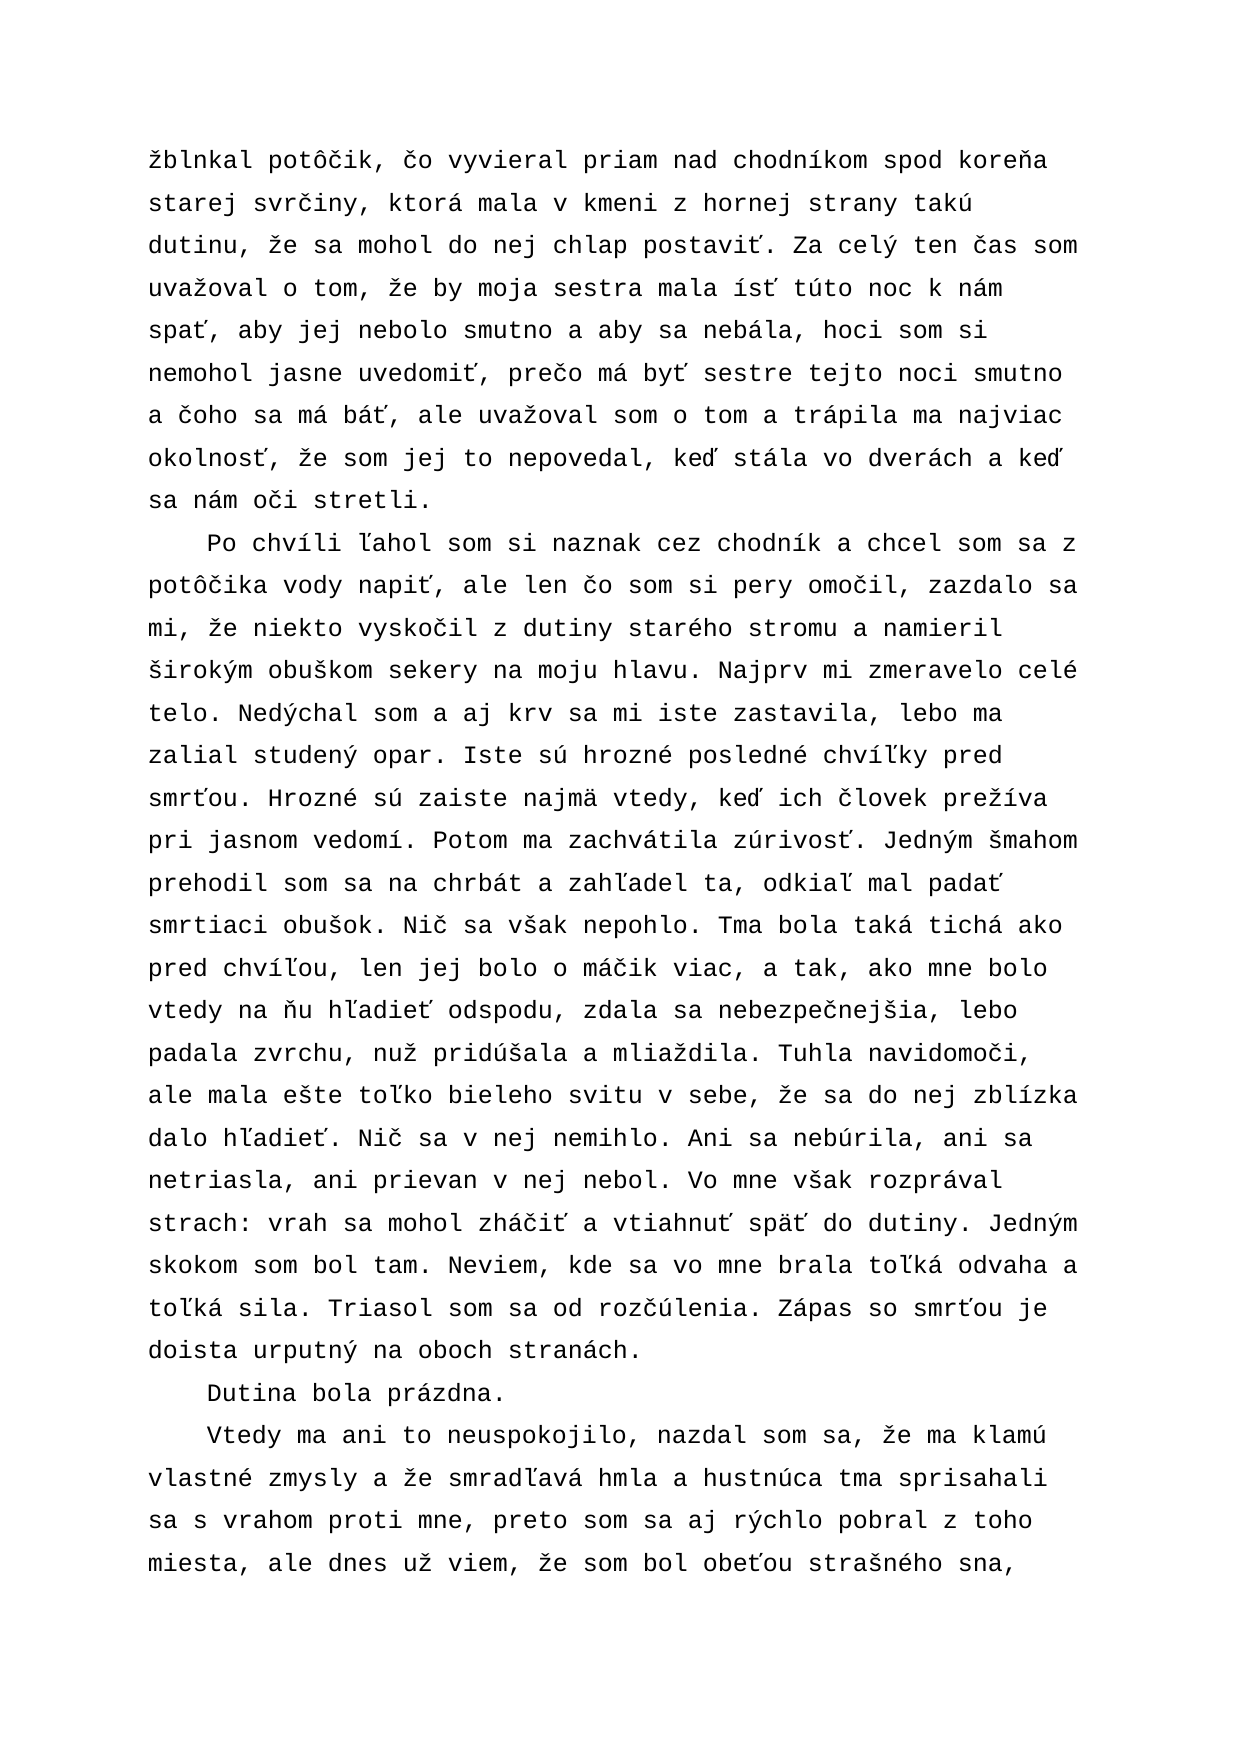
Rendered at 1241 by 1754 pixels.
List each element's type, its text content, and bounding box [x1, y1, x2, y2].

text Vtedy ma ani to neuspokojilo, nazdal som sa, že ma klamú vlastné zmysly a že smradľavá hmla a hustnúca tma sprisahali sa s vrahom proti mne, preto som sa aj rýchlo pobral z toho miesta, ale dnes už viem, že som bol obeťou strašného sna, [148, 1423, 1092, 1578]
text Dutina bola prázdna. [148, 1380, 1092, 1408]
text Po chvíli ľahol som si naznak cez chodník a chcel som sa z potôčika vody napiť, ale len čo som si pery omočil, zazdalo sa mi, že niekto vyskočil z dutiny starého stromu a namieril širokým obuškom sekery na moju hlavu. Najprv mi zmeravelo celé telo. Nedýchal som a aj krv sa mi iste zastavila, lebo ma zalial studený opar. Iste sú hrozné posledné chvíľky pred smrťou. Hrozné sú zaiste najmä vtedy, keď ich človek prežíva pri jasnom vedomí. Potom ma zachvátila zúrivosť. Jedným šmahom prehodil som sa na chrbát a zahľadel ta, odkiaľ mal padať smrtiaci obušok. Nič sa však nepohlo. Tma bola taká tichá ako pred chvíľou, len jej bolo o máčik viac, a tak, ako mne bolo vtedy na ňu hľadieť odspodu, zdala sa nebezpečnejšia, lebo padala zvrchu, nuž pridúšala a mliaždila. Tuhla navidomoči, ale mala ešte toľko bieleho svitu v sebe, že sa do nej zblízka dalo hľadieť. Nič sa v nej nemihlo. Ani sa nebúrila, ani sa netriasla, ani prievan v nej nebol. Vo mne však rozprával strach: vrah sa mohol zháčiť a vtiahnuť späť do dutiny. Jedným skokom som bol tam. Neviem, kde sa vo mne brala toľká odvaha a toľká sila. Triasol som sa od rozčúlenia. Zápas so smrťou je doista urputný na oboch stranách. [148, 530, 1092, 1366]
text žblnkal potôčik, čo vyvieral priam nad chodníkom spod koreňa starej svrčiny, ktorá mala v kmeni z hornej strany takú dutinu, že sa mohol do nej chlap postaviť. Za celý ten čas som uvažoval o tom, že by moja sestra mala ísť túto noc k nám spať, aby jej nebolo smutno a aby sa nebála, hoci som si nemohol jasne uvedomiť, prečo má byť sestre tejto noci smutno a čoho sa má báť, ale uvažoval som o tom a trápila ma najviac okolnosť, že som jej to nepovedal, keď stála vo dverách a keď sa nám oči stretli. [148, 148, 1092, 516]
